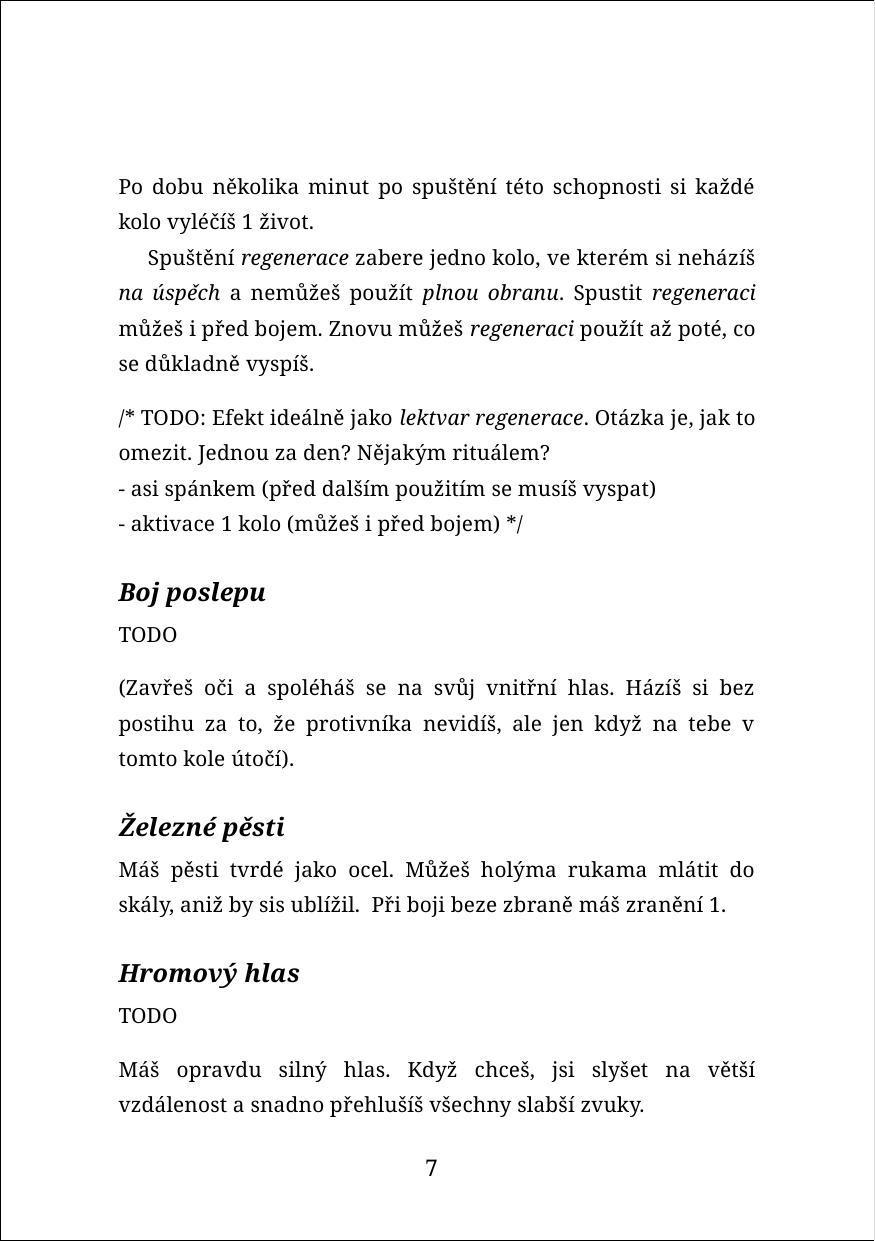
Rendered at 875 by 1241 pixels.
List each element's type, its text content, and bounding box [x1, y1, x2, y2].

subtitle Železné pěsti [118, 809, 756, 843]
text /* TODO: Efekt ideálně jako lektvar regenerace. Otázka je, jak to omezit. Jednou za den? Nějakým rituálem? - asi spánkem (před dalším použitím se musíš vyspat) - aktivace 1 kolo (můžeš i před bojem) */ [118, 403, 756, 538]
text TODO [118, 620, 756, 648]
text (Zavřeš oči a spoléháš se na svůj vnitřní hlas. Házíš si bez postihu za to, že protivníka nevidíš, ale jen když na tebe v tomto kole útočí). [118, 673, 756, 773]
subtitle Hromový hlas [118, 956, 756, 990]
text TODO [118, 1001, 756, 1030]
subtitle Boj poslepu [118, 574, 756, 608]
text Máš pěsti tvrdé jako ocel. Můžeš holýma rukama mlátit do skály, aniž by sis ublížil. Při boji beze zbraně máš zranění 1. [118, 855, 756, 919]
text Máš opravdu silný hlas. Když chceš, jsi slyšet na větší vzdálenost a snadno přehlušíš všechny slabší zvuky. [118, 1055, 756, 1119]
text Po dobu několika minut po spuštění této schopnosti si každé kolo vyléčíš 1 život. Spuštění regenerace zabere jedno kolo, ve kterém si neházíš na úspěch a nemůžeš použít plnou obranu. Spustit regeneraci můžeš i před bojem. Znovu můžeš regeneraci použít až poté, co se důkladně vyspíš. [118, 172, 756, 378]
